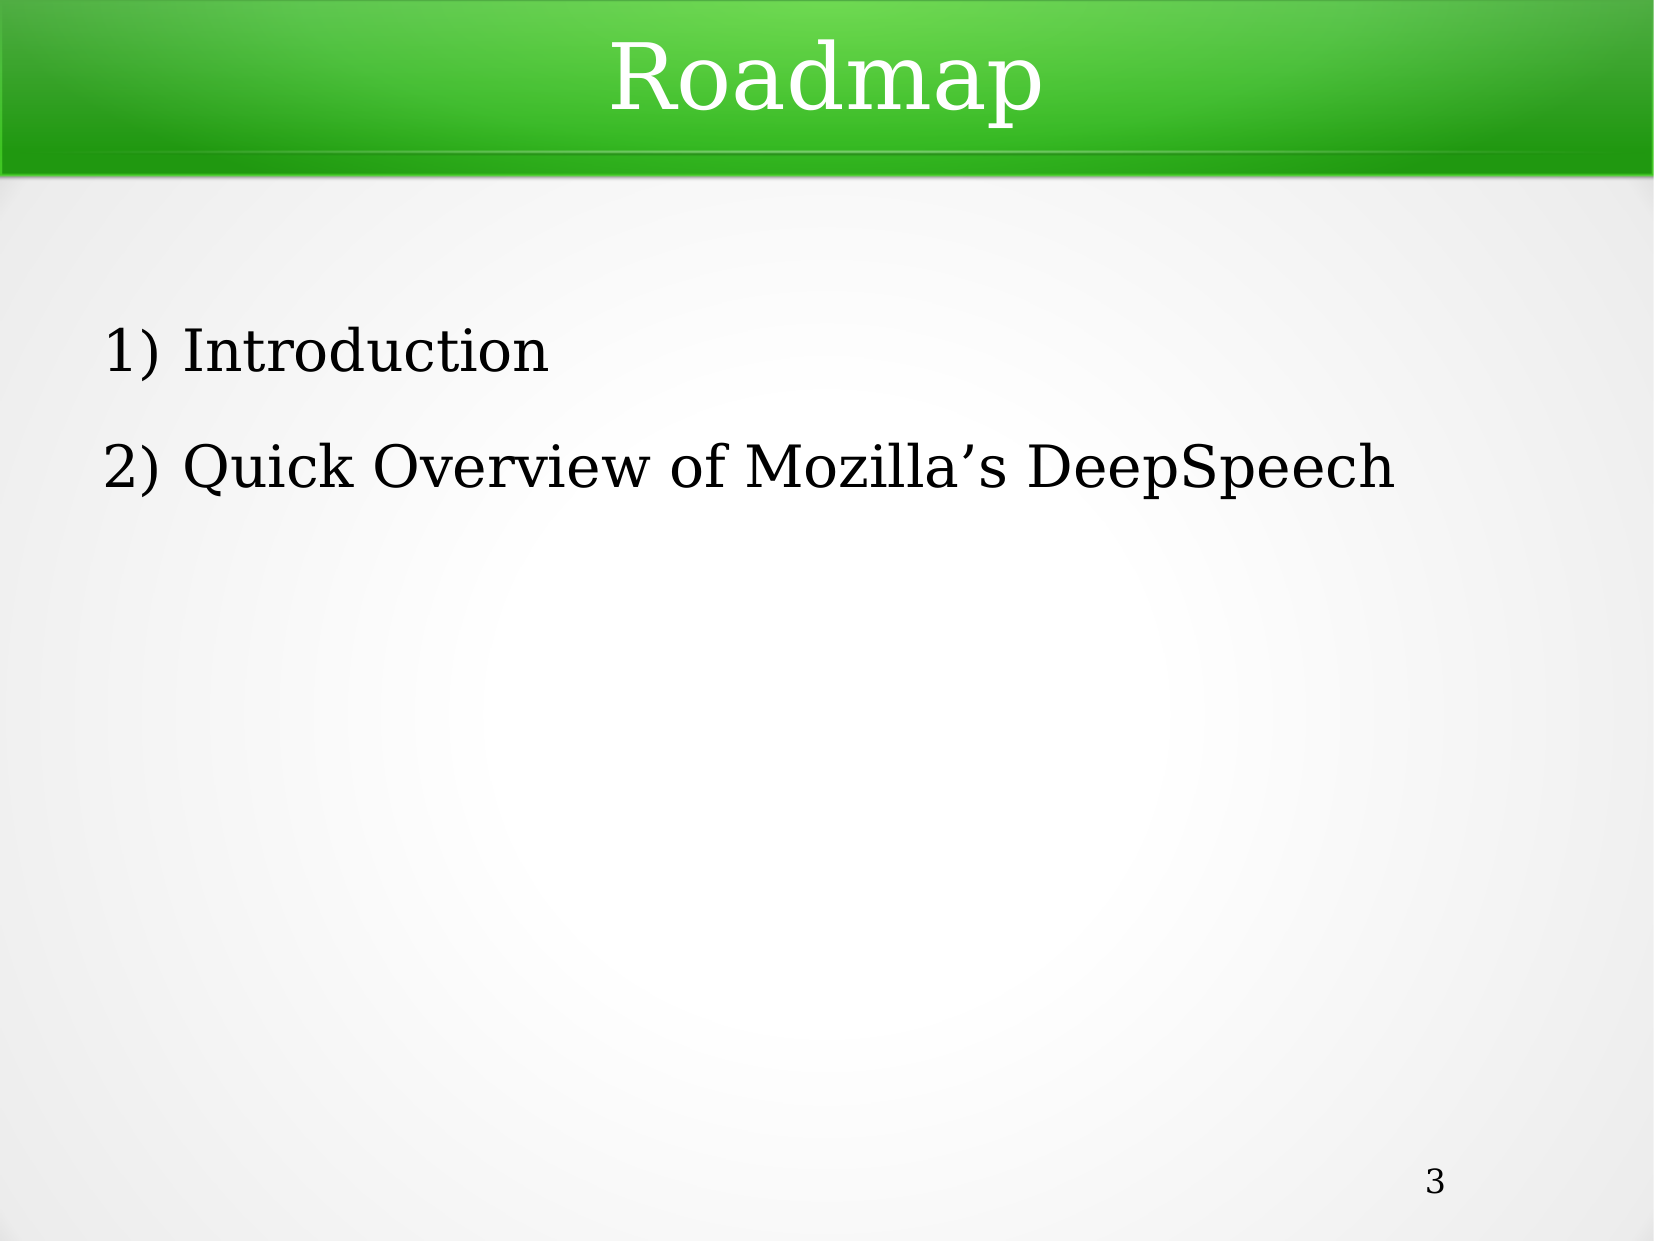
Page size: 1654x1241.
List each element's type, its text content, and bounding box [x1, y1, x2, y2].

text_box Introduction Quick Overview of Mozilla’s DeepSpeech [87, 317, 1232, 1207]
picture [0, 0, 1654, 1241]
title Roadmap [82, 11, 1571, 154]
